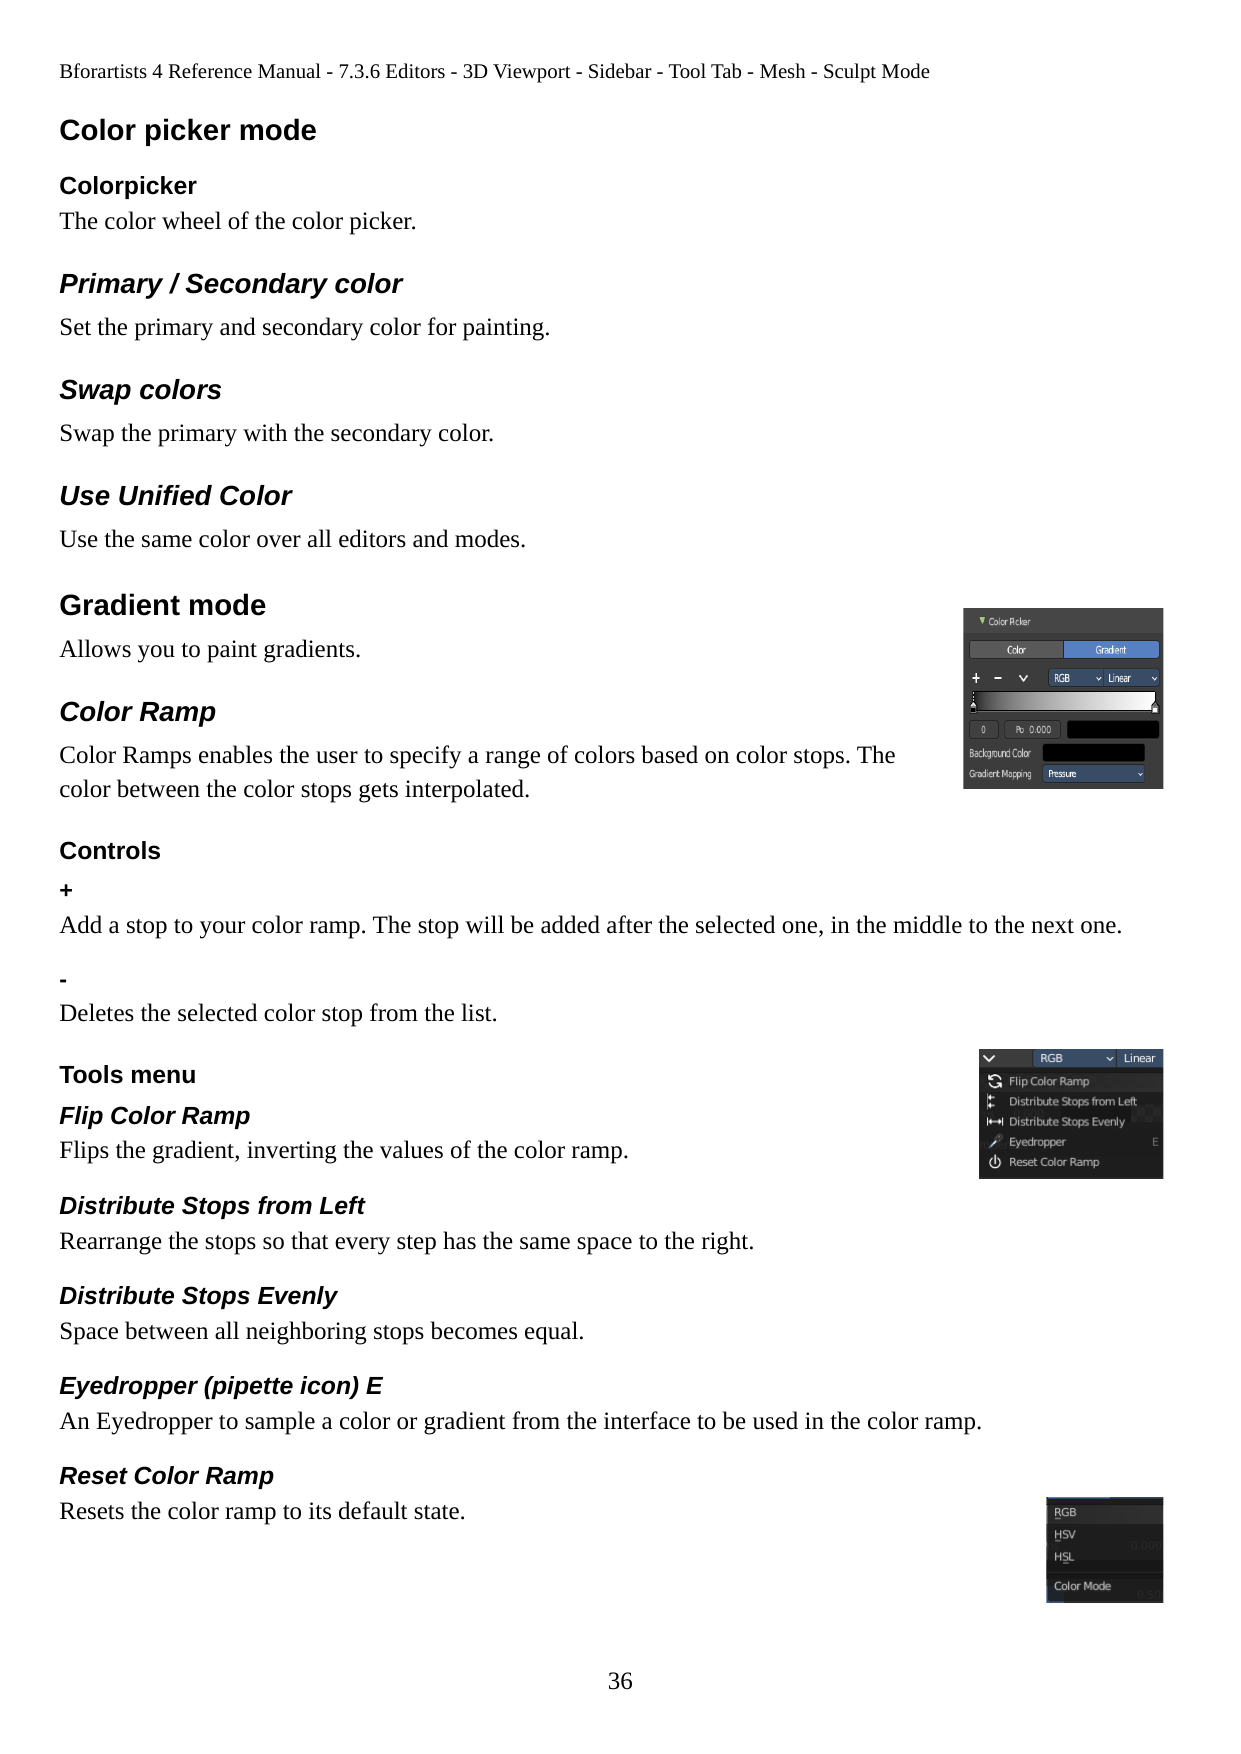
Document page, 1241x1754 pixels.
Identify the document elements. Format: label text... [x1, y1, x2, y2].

text Color Ramps enables the user to specify a range of colors based on color stops. The color between the color stops gets interpolated. [59, 740, 1181, 803]
subtitle Reset Color Ramp [59, 1461, 1181, 1490]
subtitle Swap colors [59, 374, 1181, 406]
subtitle + [59, 877, 1181, 904]
subtitle [1164, 1101, 1181, 1129]
subtitle Controls [59, 836, 1181, 864]
text Space between all neighboring stops becomes equal. [59, 1316, 1181, 1344]
picture [979, 1049, 1164, 1179]
subtitle Eyedropper (pipette icon) E [59, 1371, 1181, 1400]
subtitle [1164, 695, 1181, 727]
text Use the same color over all editors and modes. [59, 524, 1181, 553]
subtitle Primary / Secondary color [59, 268, 1181, 299]
subtitle Colorpicker [59, 171, 1181, 200]
text Flips the gradient, inverting the values of the color ramp. [59, 1136, 979, 1164]
subtitle Distribute Stops Evenly [59, 1281, 1181, 1309]
text Resets the color ramp to its default state. [59, 1496, 1181, 1525]
text An Eyedropper to sample a color or gradient from the interface to be used in the color ramp. [59, 1406, 1181, 1435]
text Rearrange the stops so that every step has the same space to the right. [59, 1226, 1181, 1254]
text Allows you to paint gradients. [59, 634, 963, 663]
subtitle Distribute Stops from Left [59, 1191, 1181, 1219]
subtitle Color Ramp [59, 695, 963, 727]
text Set the primary and secondary color for painting. [59, 312, 1181, 341]
text Add a stop to your color ramp. The stop will be added after the selected one, in the middle to the next one. [59, 910, 1181, 939]
text The color wheel of the color picker. [59, 206, 1181, 235]
subtitle Use Unified Color [59, 479, 1181, 511]
picture [963, 608, 1164, 789]
text Deletes the selected color stop from the list. [59, 998, 1181, 1027]
picture [1046, 1497, 1164, 1603]
subtitle - [59, 965, 1181, 992]
subtitle Color picker mode [59, 113, 1181, 146]
subtitle [1164, 1060, 1181, 1088]
subtitle Tools menu [59, 1060, 979, 1088]
subtitle Flip Color Ramp [59, 1101, 979, 1129]
text Swap the primary with the secondary color. [59, 418, 1181, 447]
subtitle Gradient mode [59, 588, 1181, 621]
